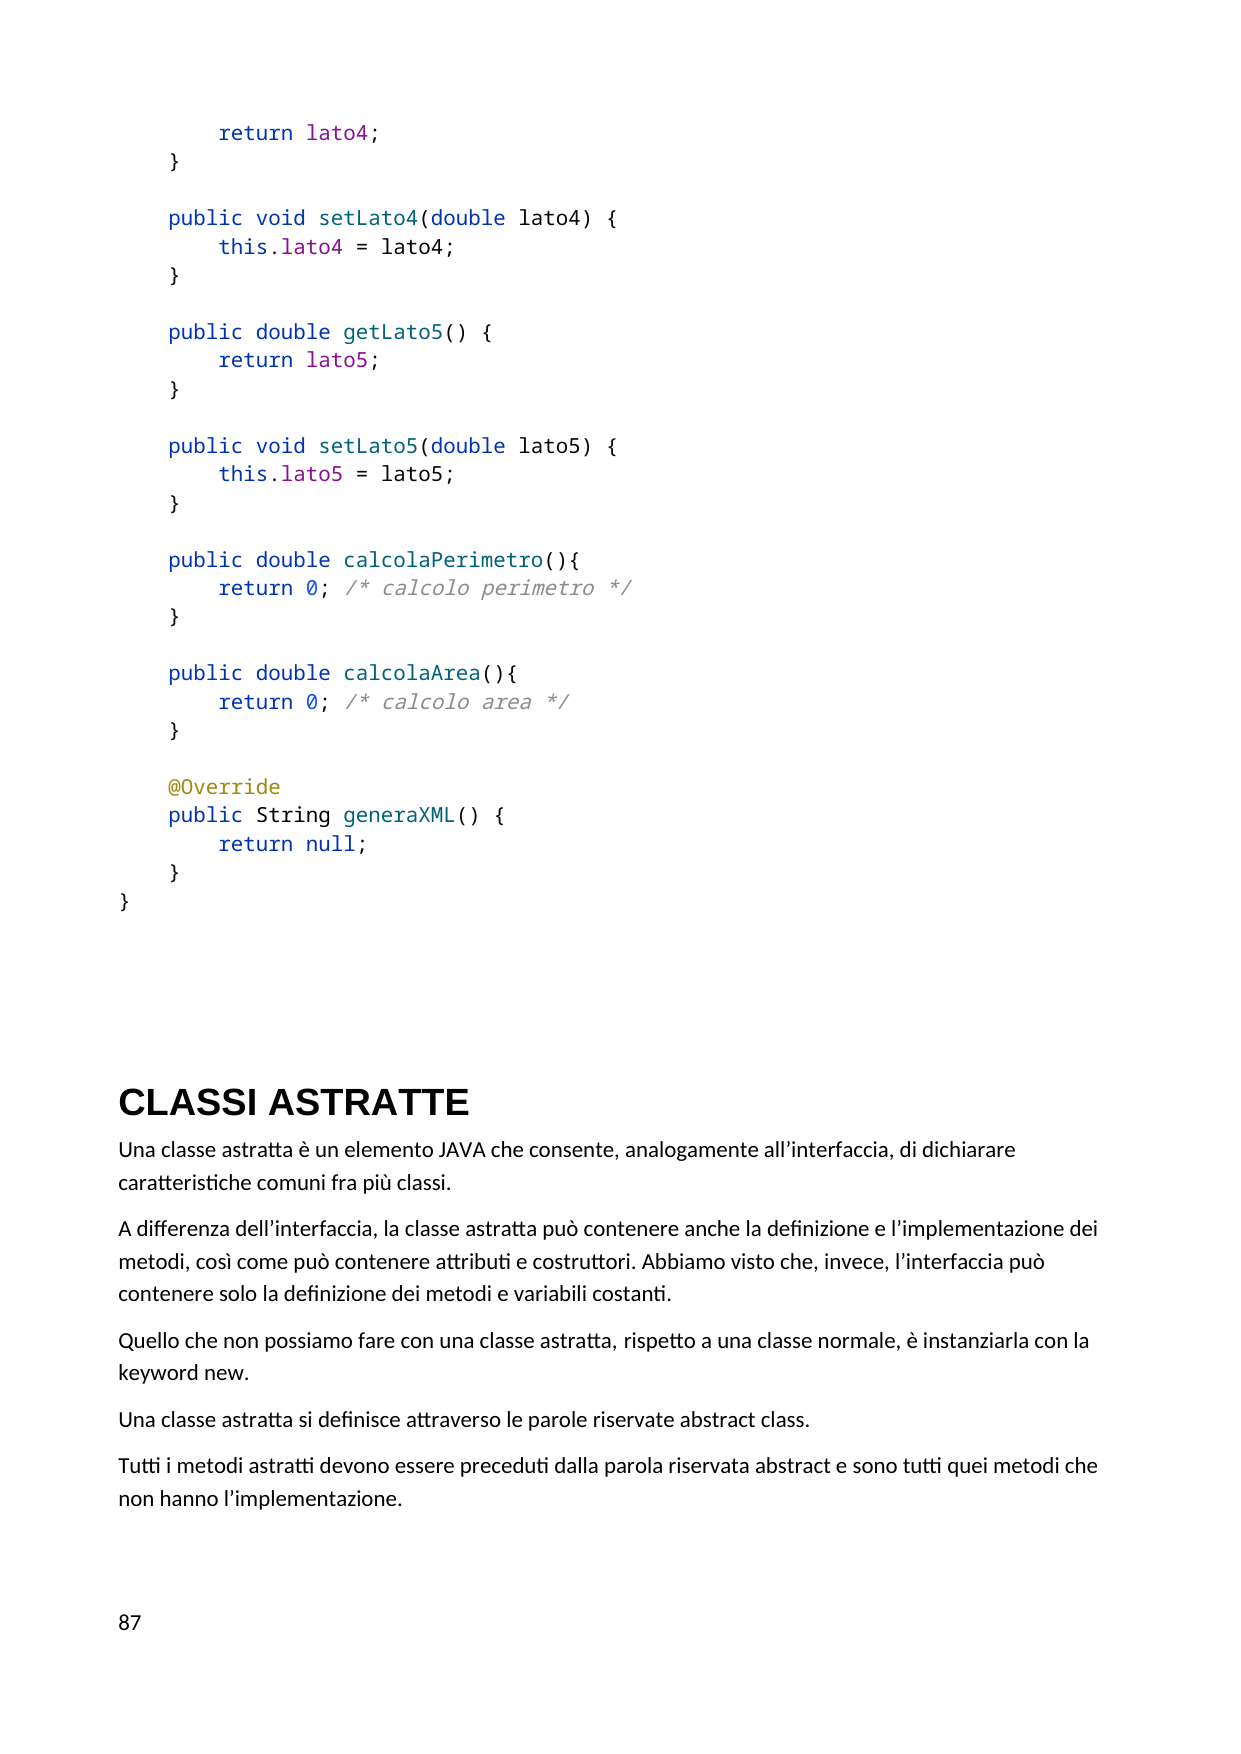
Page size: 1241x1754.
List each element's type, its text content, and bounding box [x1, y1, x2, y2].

text A differenza dell’interfaccia, la classe astratta può contenere anche la definizione e l’implementazione dei metodi, così come può contenere attributi e costruttori. Abbiamo visto che, invece, l’interfaccia può contenere solo la definizione dei metodi e variabili costanti. [118, 1214, 1122, 1307]
text return lato4; } public void setLato4(double lato4) { this.lato4 = lato4; } public double getLato5() { return lato5; } public void setLato5(double lato5) { this.lato5 = lato5; } public double calcolaPerimetro(){ return 0; /* calcolo perimetro */ } public double calcolaArea(){ return 0; /* calcolo area */ } @Override public String generaXML() { return null; } } [118, 118, 1122, 942]
text Una classe astratta si definisce attraverso le parole riservate abstract class. [118, 1405, 1122, 1433]
text Una classe astratta è un elemento JAVA che consente, analogamente all’interfaccia, di dichiarare caratteristiche comuni fra più classi. [118, 1136, 1122, 1196]
subtitle CLASSI ASTRATTE [118, 1079, 1122, 1123]
text Tutti i metodi astratti devono essere preceduti dalla parola riservata abstract e sono tutti quei metodi che non hanno l’implementazione. [118, 1451, 1122, 1512]
text Quello che non possiamo fare con una classe astratta, rispetto a una classe normale, è instanziarla con la keyword new. [118, 1326, 1122, 1386]
